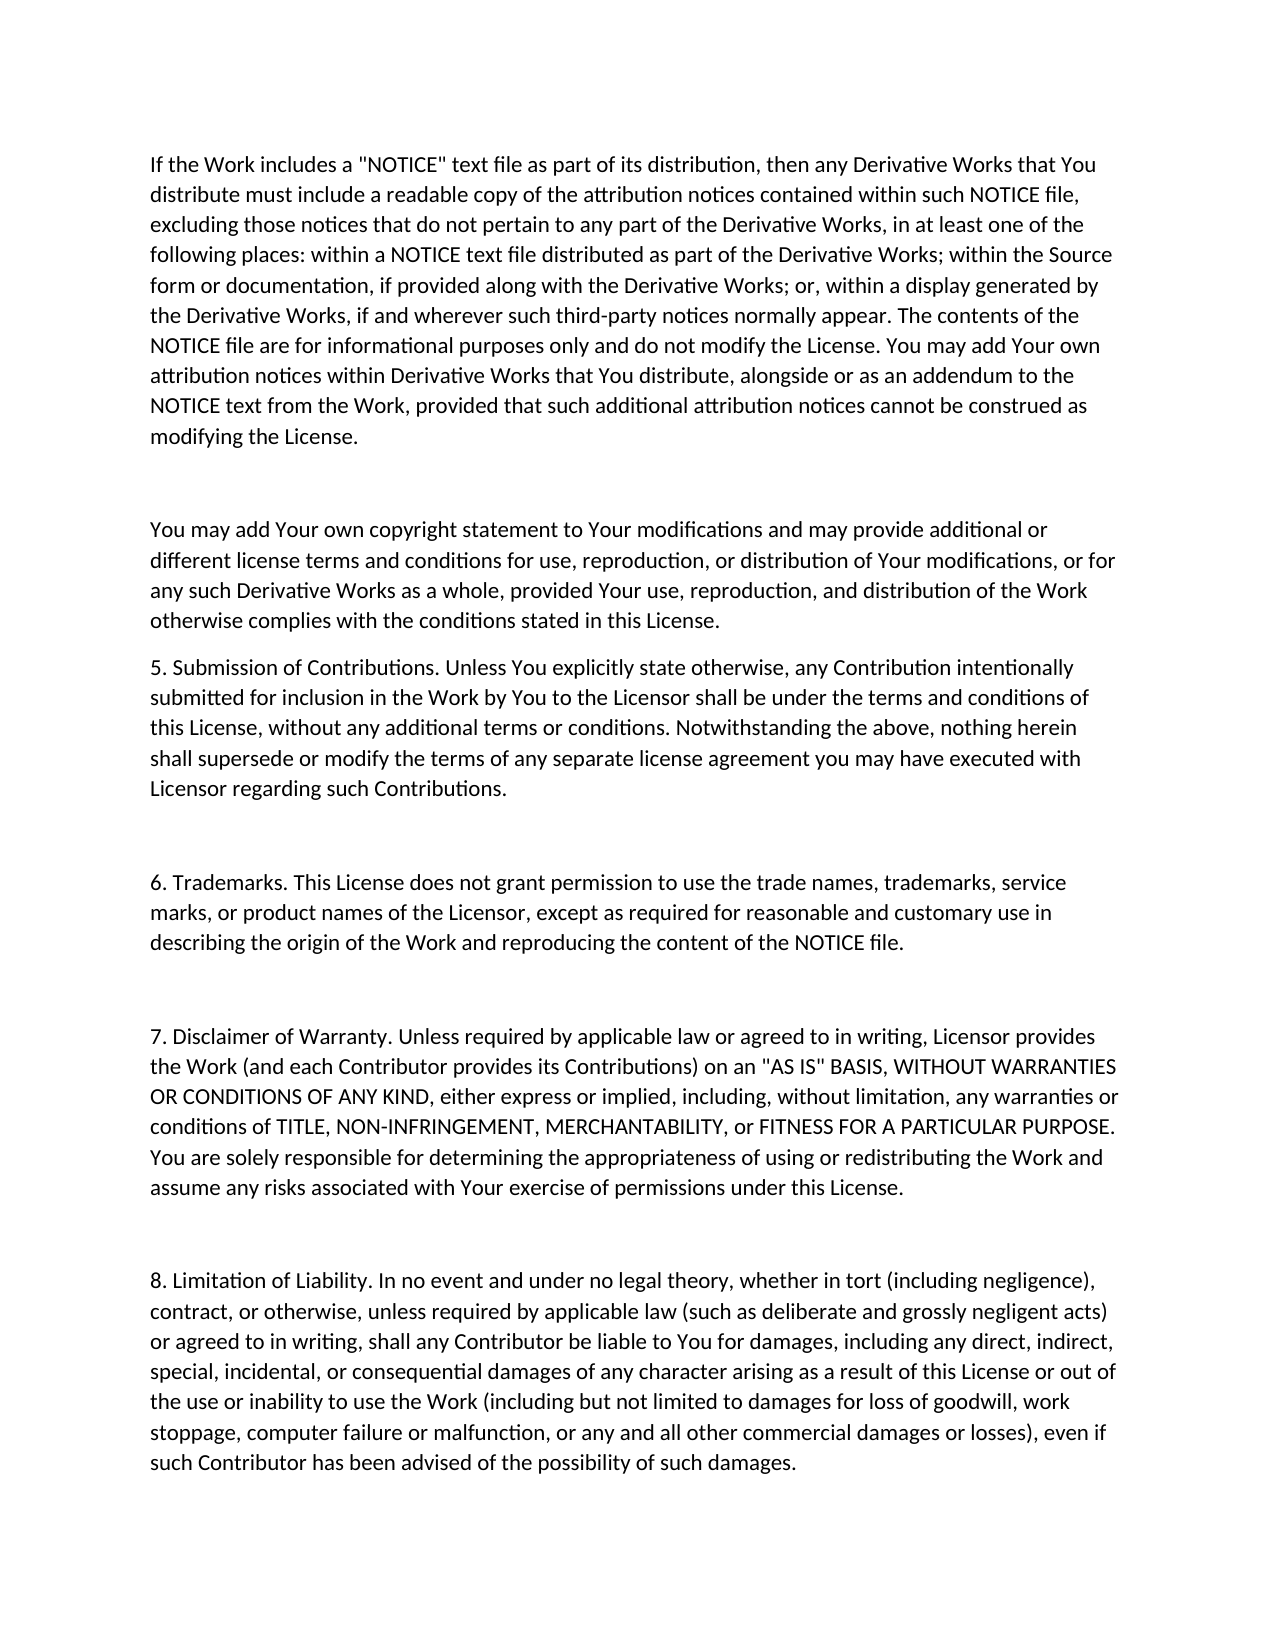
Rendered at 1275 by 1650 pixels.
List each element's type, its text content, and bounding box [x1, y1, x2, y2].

text You may add Your own copyright statement to Your modifications and may provide additional or different license terms and conditions for use, reproduction, or distribution of Your modifications, or for any such Derivative Works as a whole, provided Your use, reproduction, and distribution of the Work otherwise complies with the conditions stated in this License. [150, 516, 1125, 634]
text 8. Limitation of Liability. In no event and under no legal theory, whether in tort (including negligence), contract, or otherwise, unless required by applicable law (such as deliberate and grossly negligent acts) or agreed to in writing, shall any Contributor be liable to You for damages, including any direct, indirect, special, incidental, or consequential damages of any character arising as a result of this License or out of the use or inability to use the Work (including but not limited to damages for loss of goodwill, work stoppage, computer failure or malfunction, or any and all other commercial damages or losses), even if such Contributor has been advised of the possibility of such damages. [150, 1267, 1125, 1476]
text 6. Trademarks. This License does not grant permission to use the trade names, trademarks, service marks, or product names of the Licensor, except as required for reasonable and customary use in describing the origin of the Work and reproducing the content of the NOTICE file. [150, 868, 1125, 956]
text 5. Submission of Contributions. Unless You explicitly state otherwise, any Contribution intentionally submitted for inclusion in the Work by You to the Licensor shall be under the terms and conditions of this License, without any additional terms or conditions. Notwithstanding the above, nothing herein shall supersede or modify the terms of any separate license agreement you may have executed with Licensor regarding such Contributions. [150, 653, 1125, 802]
text If the Work includes a "NOTICE" text file as part of its distribution, then any Derivative Works that You distribute must include a readable copy of the attribution notices contained within such NOTICE file, excluding those notices that do not pertain to any part of the Derivative Works, in at least one of the following places: within a NOTICE text file distributed as part of the Derivative Works; within the Source form or documentation, if provided along with the Derivative Works; or, within a display generated by the Derivative Works, if and wherever such third-party notices normally appear. The contents of the NOTICE file are for informational purposes only and do not modify the License. You may add Your own attribution notices within Derivative Works that You distribute, alongside or as an addendum to the NOTICE text from the Work, provided that such additional attribution notices cannot be construed as modifying the License. [150, 150, 1125, 450]
text 7. Disclaimer of Warranty. Unless required by applicable law or agreed to in writing, Licensor provides the Work (and each Contributor provides its Contributions) on an "AS IS" BASIS, WITHOUT WARRANTIES OR CONDITIONS OF ANY KIND, either express or implied, including, without limitation, any warranties or conditions of TITLE, NON-INFRINGEMENT, MERCHANTABILITY, or FITNESS FOR A PARTICULAR PURPOSE. You are solely responsible for determining the appropriateness of using or redistributing the Work and assume any risks associated with Your exercise of permissions under this License. [150, 1022, 1125, 1201]
